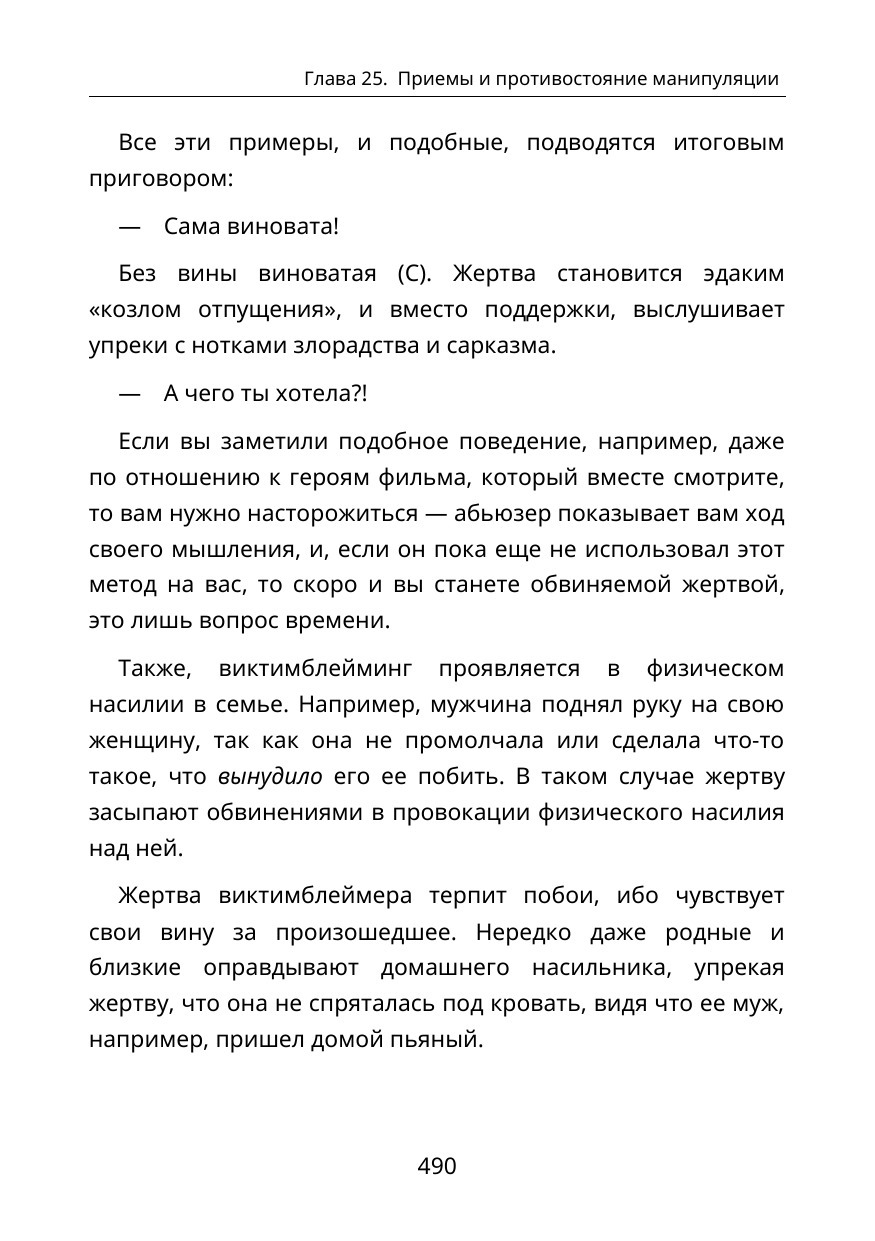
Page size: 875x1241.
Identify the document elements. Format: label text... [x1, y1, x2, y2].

text Если вы заметили подобное поведение, например, даже по отношению к героям фильма, который вместе смотрите, то вам нужно насторожиться — абьюзер показывает вам ход своего мышления, и, если он пока еще не использовал этот метод на вас, то скоро и вы станете обвиняемой жертвой, это лишь вопрос времени. [88, 425, 786, 636]
list А чего ты хотела?! [88, 377, 786, 408]
text Без вины виноватая (С). Жертва становится эдаким «козлом отпущения», и вместо поддержки, выслушивает упреки с нотками злорадства и сарказма. [88, 257, 786, 361]
list Сама виновата! [88, 210, 786, 241]
text Также, виктимблейминг проявляется в физическом насилии в семье. Например, мужчина поднял руку на свою женщину, так как она не промолчала или сделала что-то такое, что вынудило его ее побить. В таком случае жертву засыпают обвинениями в провокации физического насилия над ней. [88, 652, 786, 863]
text Все эти примеры, и подобные, подводятся итоговым приговором: [88, 126, 786, 193]
text Жертва виктимблеймера терпит побои, ибо чувствует свои вину за произошедшее. Нередко даже родные и близкие оправдывают домашнего насильника, упрекая жертву, что она не спряталась под кровать, видя что ее муж, например, пришел домой пьяный. [88, 879, 786, 1054]
